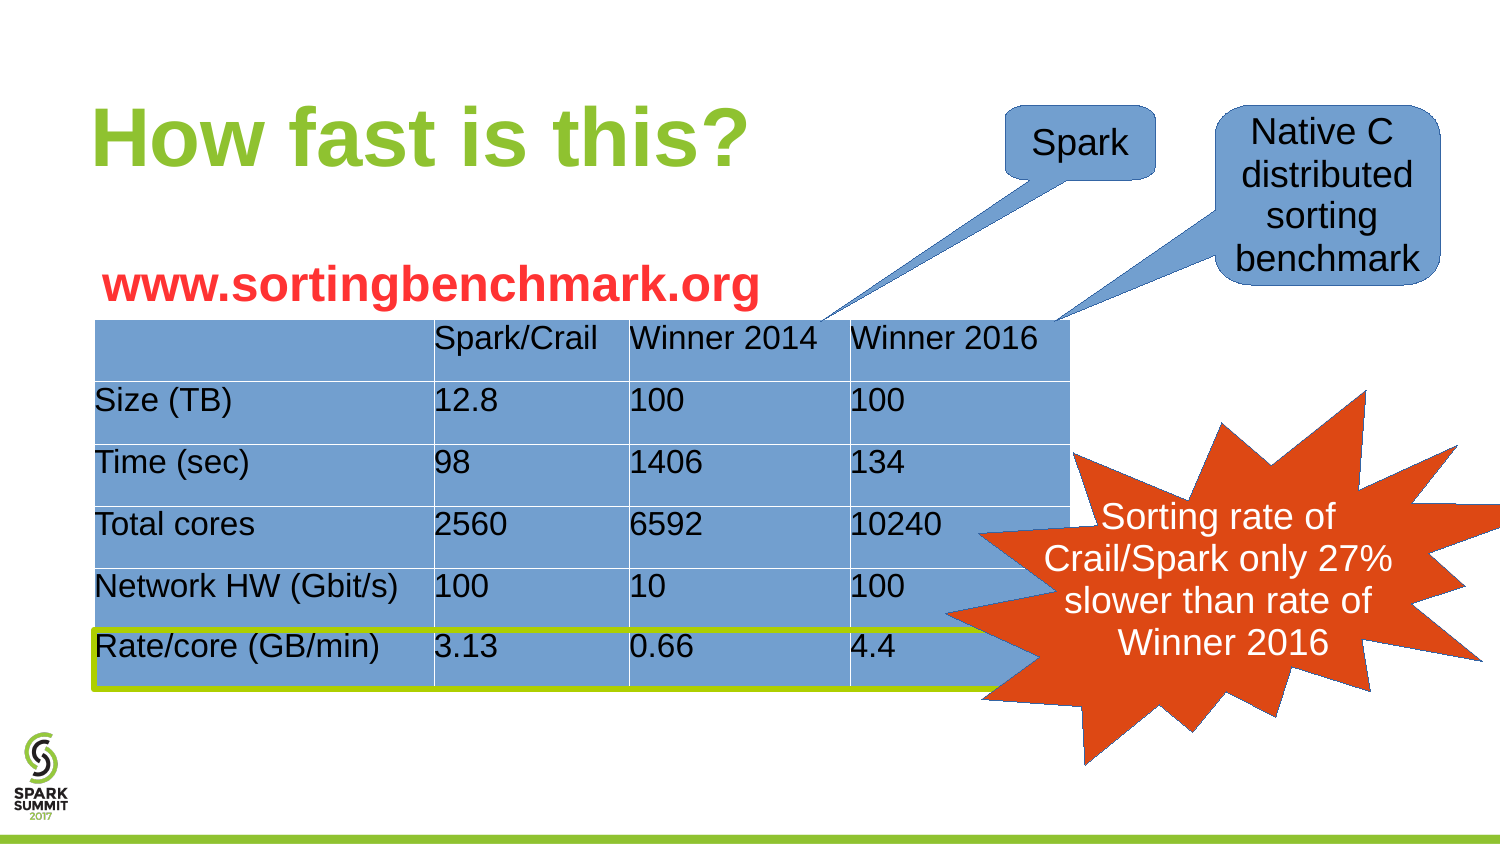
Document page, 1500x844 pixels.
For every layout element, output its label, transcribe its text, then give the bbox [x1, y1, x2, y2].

table_cell 0.66 [630, 633, 850, 686]
table_cell 2560 [435, 507, 629, 568]
table_cell 1406 [630, 445, 850, 506]
table_header Winner 2016 [851, 320, 1070, 381]
table_cell 3.13 [435, 636, 447, 655]
text_box Spark [820, 105, 1156, 322]
table_cell 100 [630, 382, 850, 444]
table_cell 2560 [435, 514, 446, 531]
text_box Native C distributed sorting benchmark [1054, 105, 1441, 322]
table_cell 12.8 [435, 382, 629, 444]
table_cell 98 [438, 452, 447, 463]
table_cell 6592 [630, 507, 850, 568]
text_box www.sortingbenchmark.org [87, 249, 796, 321]
table_cell Time (sec) [95, 445, 434, 506]
table_cell Network HW (Gbit/s) [95, 569, 434, 627]
table_cell 0.66 [633, 636, 643, 655]
table_cell 98 [435, 462, 447, 471]
table_cell Size (TB) [95, 382, 434, 444]
title How fast is this? [75, 63, 1425, 204]
picture [13, 731, 69, 833]
table_header Spark/Crail [435, 321, 629, 381]
table_cell 100 [851, 382, 1070, 444]
text_box Sorting rate of Crail/Spark only 27% slower than rate of Winner 2016 [945, 390, 1500, 766]
table_cell 100 [435, 569, 629, 627]
table_cell Rate/core (GB/min) [97, 633, 434, 686]
table_cell 10240 [851, 507, 1070, 568]
table_header Winner 2014 [630, 320, 850, 381]
table_cell 134 [851, 445, 1070, 506]
table_cell 100 [851, 569, 1055, 627]
table_cell 4.4 [852, 638, 861, 650]
table_cell 10 [630, 569, 850, 627]
table_cell 98 [435, 445, 629, 506]
table_header [95, 321, 434, 381]
table_cell Total cores [95, 507, 434, 568]
table_cell 3.13 [435, 633, 629, 686]
table_cell 4.4 [851, 633, 1038, 686]
